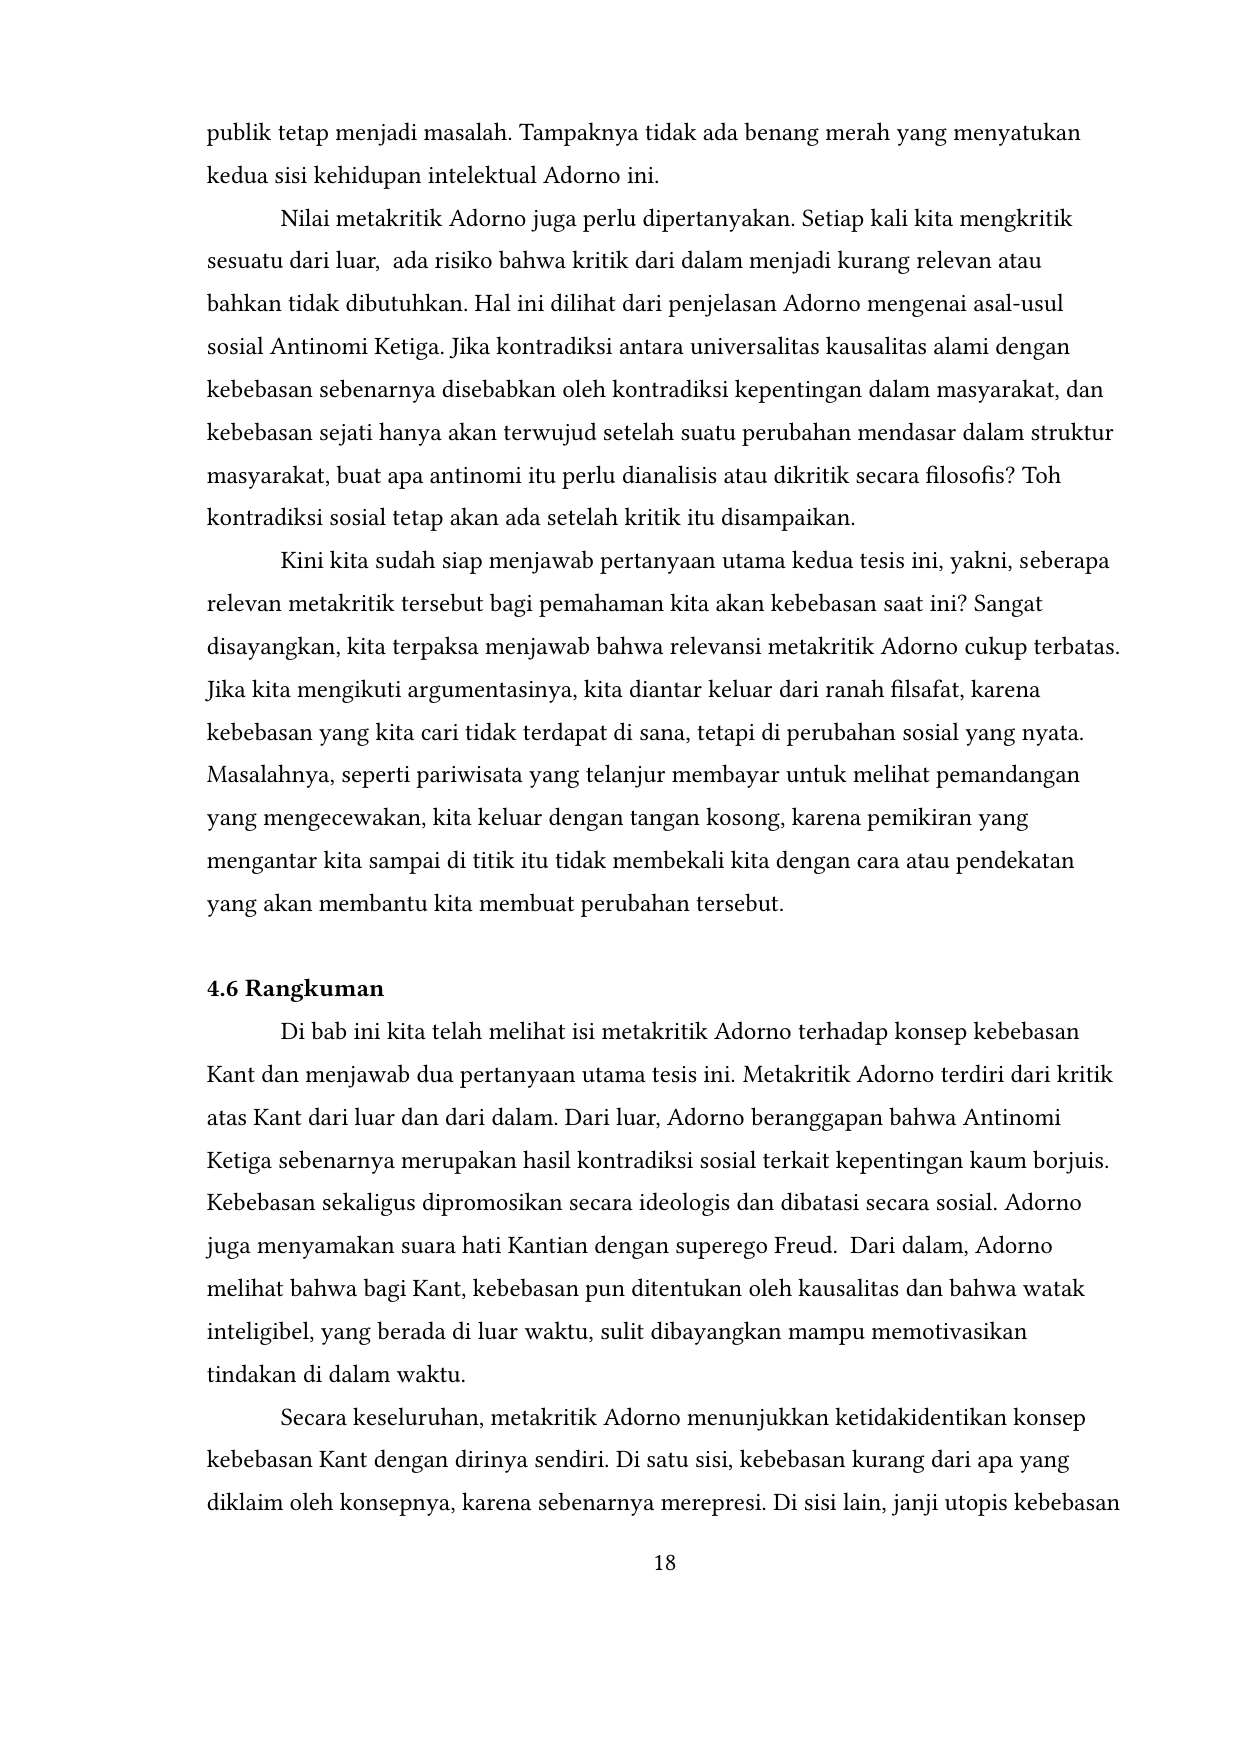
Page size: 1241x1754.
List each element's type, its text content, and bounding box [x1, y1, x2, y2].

text publik tetap menjadi masalah. Tampaknya tidak ada benang merah yang menyatukan kedua sisi kehidupan intelektual Adorno ini. [207, 118, 1122, 189]
text Secara keseluruhan, metakritik Adorno menunjukkan ketidakidentikan konsep kebebasan Kant dengan dirinya sendiri. Di satu sisi, kebebasan kurang dari apa yang diklaim oleh konsepnya, karena sebenarnya merepresi. Di sisi lain, janji utopis kebebasan [207, 1402, 1122, 1517]
text 4.6 Rangkuman [207, 974, 1122, 1003]
text Nilai metakritik Adorno juga perlu dipertanyakan. Setiap kali kita mengkritik sesuatu dari luar, ada risiko bahwa kritik dari dalam menjadi kurang relevan atau bahkan tidak dibutuhkan. Hal ini dilihat dari penjelasan Adorno mengenai asal-usul sosial Antinomi Ketiga. Jika kontradiksi antara universalitas kausalitas alami dengan kebebasan sebenarnya disebabkan oleh kontradiksi kepentingan dalam masyarakat, dan kebebasan sejati hanya akan terwujud setelah suatu perubahan mendasar dalam struktur masyarakat, buat apa antinomi itu perlu dianalisis atau dikritik secara filosofis? Toh kontradiksi sosial tetap akan ada setelah kritik itu disampaikan. [207, 204, 1122, 532]
text Kini kita sudah siap menjawab pertanyaan utama kedua tesis ini, yakni, seberapa relevan metakritik tersebut bagi pemahaman kita akan kebebasan saat ini? Sangat disayangkan, kita terpaksa menjawab bahwa relevansi metakritik Adorno cukup terbatas. Jika kita mengikuti argumentasinya, kita diantar keluar dari ranah filsafat, karena kebebasan yang kita cari tidak terdapat di sana, tetapi di perubahan sosial yang nyata. Masalahnya, seperti pariwisata yang telanjur membayar untuk melihat pemandangan yang mengecewakan, kita keluar dengan tangan kosong, karena pemikiran yang mengantar kita sampai di titik itu tidak membekali kita dengan cara atau pendekatan yang akan membantu kita membuat perubahan tersebut. [207, 546, 1122, 917]
text Di bab ini kita telah melihat isi metakritik Adorno terhadap konsep kebebasan Kant dan menjawab dua pertanyaan utama tesis ini. Metakritik Adorno terdiri dari kritik atas Kant dari luar dan dari dalam. Dari luar, Adorno beranggapan bahwa Antinomi Ketiga sebenarnya merupakan hasil kontradiksi sosial terkait kepentingan kaum borjuis. Kebebasan sekaligus dipromosikan secara ideologis dan dibatasi secara sosial. Adorno juga menyamakan suara hati Kantian dengan superego Freud. Dari dalam, Adorno melihat bahwa bagi Kant, kebebasan pun ditentukan oleh kausalitas dan bahwa watak inteligibel, yang berada di luar waktu, sulit dibayangkan mampu memotivasikan tindakan di dalam waktu. [207, 1017, 1122, 1388]
